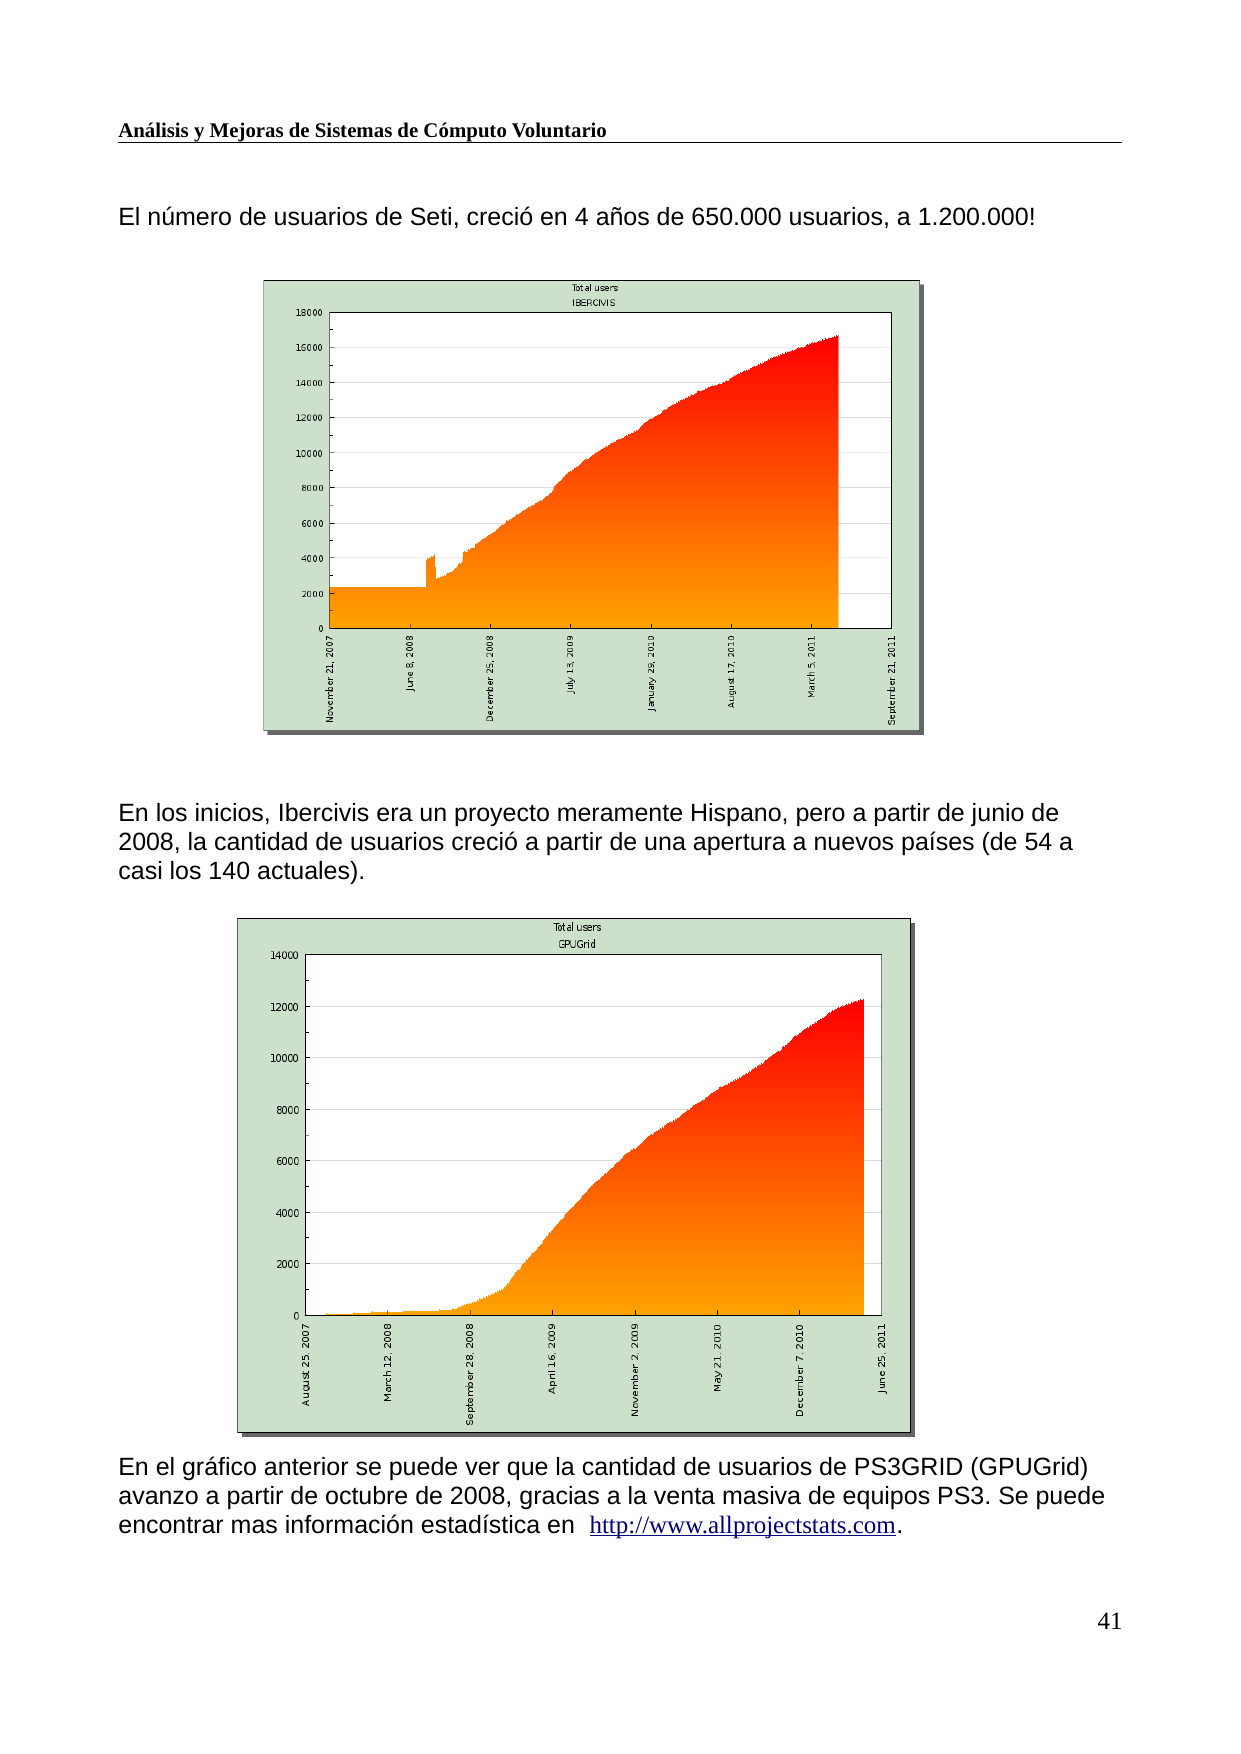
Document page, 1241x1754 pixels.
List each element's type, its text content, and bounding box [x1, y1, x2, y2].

picture [263, 280, 924, 735]
text En los inicios, Ibercivis era un proyecto meramente Hispano, pero a partir de junio de 2008, la cantidad de usuarios creció a partir de una apertura a nuevos países (de 54 a casi los 140 actuales). [118, 798, 1122, 884]
text En el gráfico anterior se puede ver que la cantidad de usuarios de PS3GRID (GPUGrid) avanzo a partir de octubre de 2008, gracias a la venta masiva de equipos PS3. Se puede encontrar mas información estadística en http://www.allprojectstats.com. [118, 1452, 1122, 1538]
picture [237, 918, 915, 1437]
text ­ [924, 666, 1122, 694]
text El número de usuarios de Seti, creció en 4 años de 650.000 usuarios, a 1.200.000! [118, 202, 1122, 231]
text ­ [118, 666, 263, 694]
